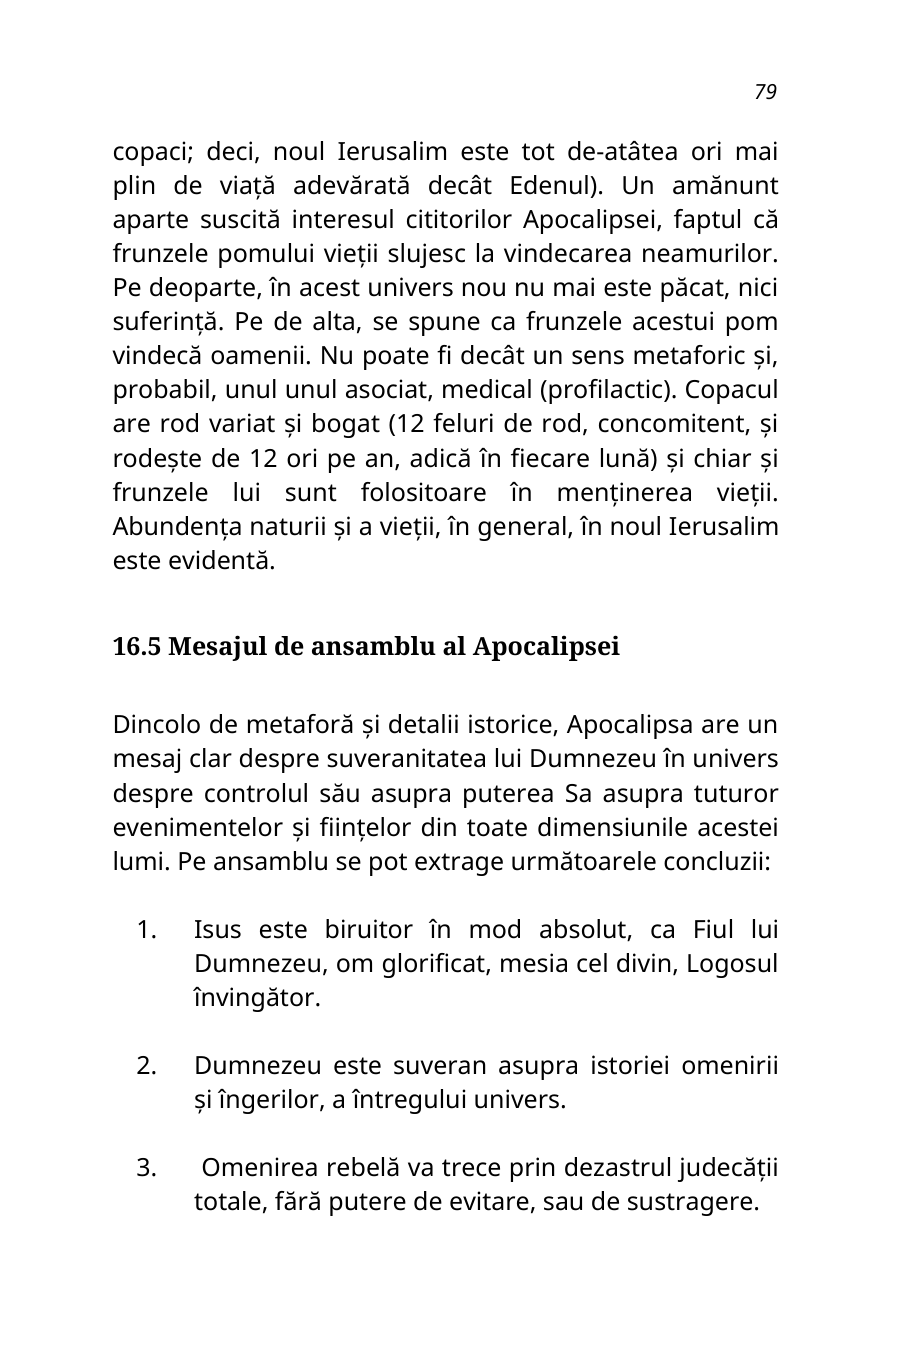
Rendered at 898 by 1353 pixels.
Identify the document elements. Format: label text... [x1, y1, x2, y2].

text copaci; deci, noul Ierusalim este tot de-atâtea ori mai plin de viaţă adevărată decât Edenul). Un amănunt aparte suscită interesul cititorilor Apocalipsei, faptul că frunzele pomului vieţii slujesc la vindecarea neamurilor. Pe deoparte, în acest univers nou nu mai este păcat, nici suferinţă. Pe de alta, se spune ca frunzele acestui pom vindecă oamenii. Nu poate fi decât un sens metaforic şi, probabil, unul unul asociat, medical (profilactic). Copacul are rod variat şi bogat (12 feluri de rod, concomitent, şi rodeşte de 12 ori pe an, adică în fiecare lună) şi chiar şi frunzele lui sunt folositoare în menţinerea vieţii. Abundenţa naturii şi a vieţii, în general, în noul Ierusalim este evidentă. [112, 134, 779, 576]
text Dincolo de metaforă şi detalii istorice, Apocalipsa are un mesaj clar despre suveranitatea lui Dumnezeu în univers despre controlul său asupra puterea Sa asupra tuturor evenimentelor şi fiinţelor din toate dimensiunile acestei lumi. Pe ansamblu se pot extrage următoarele concluzii: [112, 707, 779, 877]
list Isus este biruitor în mod absolut, ca Fiul lui Dumnezeu, om glorificat, mesia cel divin, Logosul învingător. [136, 911, 779, 1014]
list Omenirea rebelă va trece prin dezastrul judecăţii totale, fără putere de evitare, sau de sustragere. [136, 1150, 779, 1218]
subtitle 16.5 Mesajul de ansamblu al Apocalipsei [112, 636, 779, 661]
list Dumnezeu este suveran asupra istoriei omenirii şi îngerilor, a întregului univers. [136, 1048, 779, 1116]
